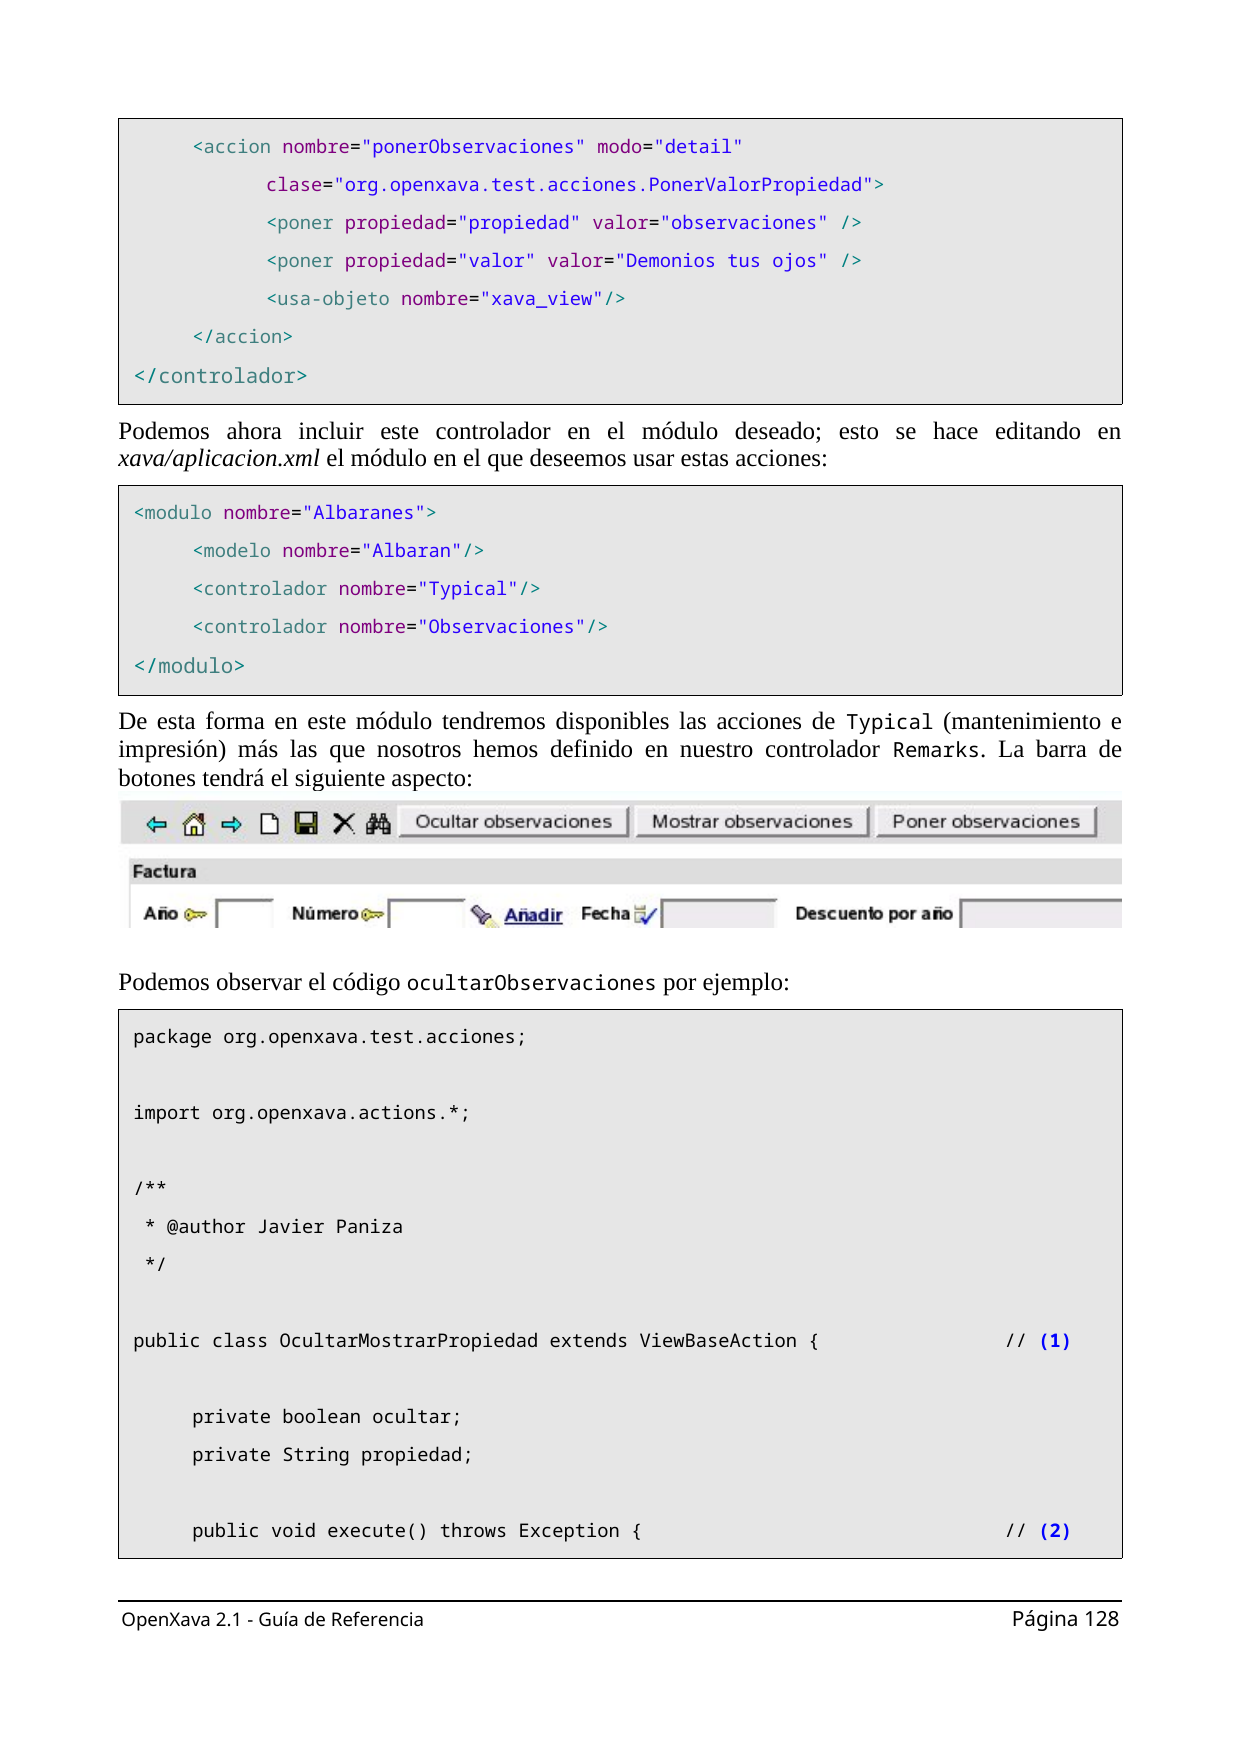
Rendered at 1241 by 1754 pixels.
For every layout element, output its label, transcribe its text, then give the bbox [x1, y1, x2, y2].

text </accion> [119, 308, 1122, 346]
text <modulo nombre="Albaranes"> [119, 486, 1122, 523]
text private String propiedad; [119, 1427, 1122, 1465]
text <controlador nombre="Observaciones"/> [119, 599, 1122, 637]
text <modelo nombre="Albaran"/> [119, 523, 1122, 561]
text <controlador nombre="Typical"/> [119, 561, 1122, 599]
text </modulo> [119, 637, 1122, 695]
text <usa-objeto nombre="xava_view"/> [119, 270, 1122, 308]
text package org.openxava.test.acciones; [119, 1010, 1122, 1047]
text Podemos ahora incluir este controlador en el módulo deseado; esto se hace editando en xava/aplicacion.xml el módulo en el que deseemos usar estas acciones: [118, 417, 1122, 472]
picture [118, 791, 1122, 928]
text * @author Javier Paniza [119, 1199, 1122, 1237]
text </controlador> [119, 346, 1122, 404]
text public void execute() throws Exception { // (2) [119, 1503, 1122, 1558]
text <poner propiedad="propiedad" valor="observaciones" /> [119, 194, 1122, 232]
text <poner propiedad="valor" valor="Demonios tus ojos" /> [119, 232, 1122, 270]
text */ [119, 1237, 1122, 1275]
text <accion nombre="ponerObservaciones" modo="detail" [119, 119, 1122, 156]
text De esta forma en este módulo tendremos disponibles las acciones de Typical (mantenimiento e impresión) más las que nosotros hemos definido en nuestro controlador Remarks. La barra de botones tendrá el siguiente aspecto: [118, 707, 1122, 791]
text Podemos observar el código ocultarObservaciones por ejemplo: [118, 968, 1122, 996]
text clase="org.openxava.test.acciones.PonerValorPropiedad"> [119, 156, 1122, 194]
text import org.openxava.actions.*; [119, 1085, 1122, 1123]
text private boolean ocultar; [119, 1389, 1122, 1427]
text public class OcultarMostrarPropiedad extends ViewBaseAction { // (1) [119, 1313, 1122, 1351]
text /** [119, 1161, 1122, 1199]
